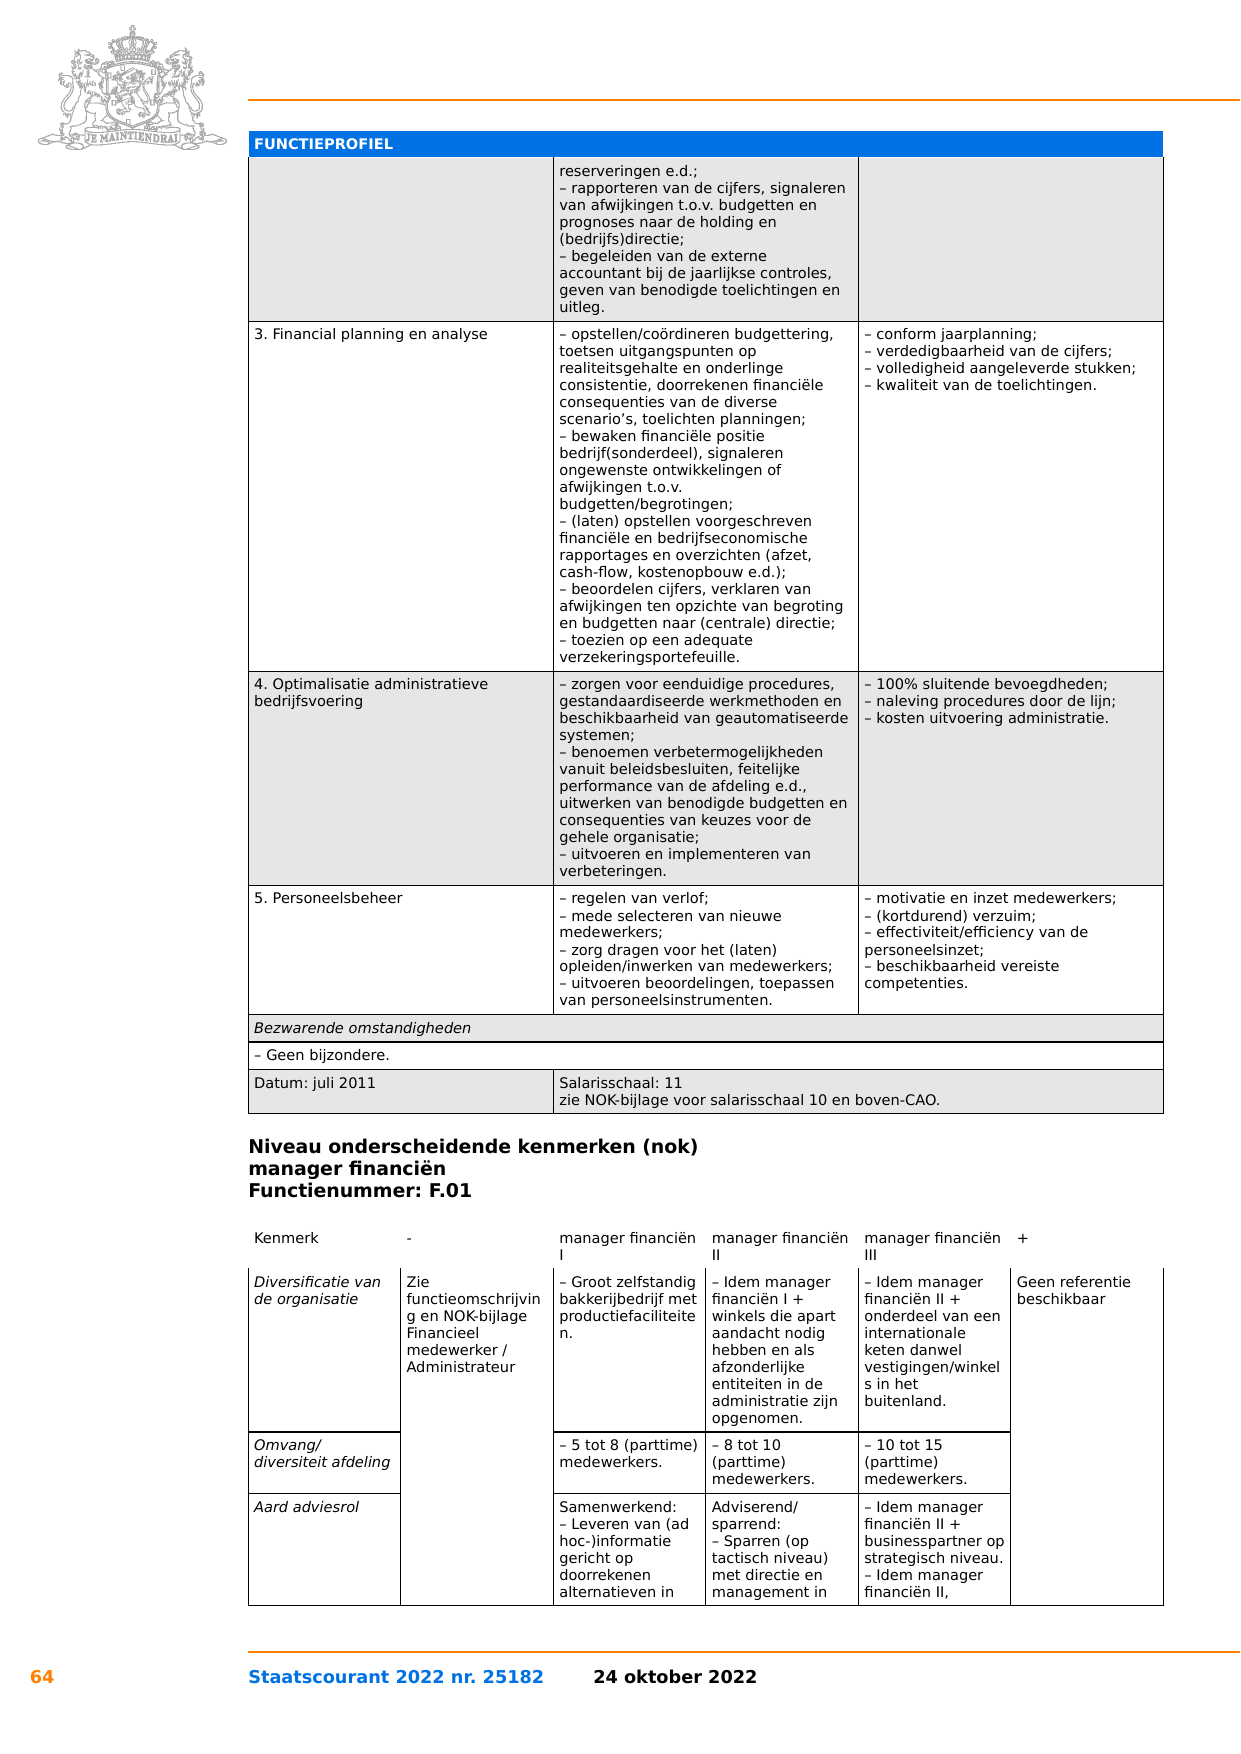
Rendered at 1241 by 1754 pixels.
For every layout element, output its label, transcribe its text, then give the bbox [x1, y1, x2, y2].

table_cell Omvang/diversiteit afdeling [249, 1433, 400, 1493]
table_cell – Geen bijzondere. [249, 1043, 1163, 1069]
table_cell – Idem manager financiën I + winkels die apart aandacht nodig hebben en als afzonderlijke entiteiten in de administratie zijn opgenomen. [706, 1269, 858, 1431]
text Functienummer: F.01 [248, 1180, 1163, 1202]
table_cell [249, 158, 553, 321]
table_header - [401, 1225, 553, 1268]
table_cell – opstellen/coördineren budgettering, toetsen uitgangspunten op realiteitsgehalte en onderlinge consistentie, doorrekenen financiële consequenties van de diverse scenario’s, toelichten planningen; – bewaken financiële positie bedrijf(sonderdeel), signaleren ongewenste ontwikkelingen of afwijkingen t.o.v. budgetten/begrotingen; – (laten) opstellen voorgeschreven financiële en bedrijfseconomische rapportages en overzichten (afzet, cash-flow, kostenopbouw e.d.); – beoordelen cijfers, verklaren van afwijkingen ten opzichte van begroting en budgetten naar (centrale) directie; – toezien op een adequate verzekeringsportefeuille. [554, 322, 858, 671]
table_cell – conform jaarplanning; – verdedigbaarheid van de cijfers; – volledigheid aangeleverde stukken; – kwaliteit van de toelichtingen. [859, 322, 1163, 671]
table_header manager financiën I [554, 1225, 705, 1268]
table_header + [1011, 1225, 1163, 1268]
table_cell Zie functieomschrijving en NOK-bijlage Financieel medewerker / Administrateur [401, 1269, 553, 1605]
table_cell reserveringen e.d.; – rapporteren van de cijfers, signaleren van afwijkingen t.o.v. budgetten en prognoses naar de holding en (bedrijfs)directie; – begeleiden van de externe accountant bij de jaarlijkse controles, geven van benodigde toelichtingen en uitleg. [554, 158, 858, 321]
table_cell Geen referentie beschikbaar [1011, 1269, 1163, 1605]
table_cell Salarisschaal: 11 zie NOK-bijlage voor salarisschaal 10 en boven-CAO. [554, 1070, 1163, 1113]
table_header manager financiën III [859, 1225, 1010, 1268]
table_cell – Groot zelfstandig bakkerijbedrijf met productiefaciliteiten. [554, 1269, 705, 1431]
table_cell – motivatie en inzet medewerkers; – (kortdurend) verzuim; – effectiviteit/efficiency van de personeelsinzet; – beschikbaarheid vereiste competenties. [859, 886, 1163, 1014]
table_cell Adviserend/sparrend: – Sparren (op tactisch niveau) met directie en management in [706, 1494, 858, 1605]
text Niveau onderscheidende kenmerken (nok) [248, 1136, 1163, 1158]
table_cell 5. Personeelsbeheer [249, 886, 553, 1014]
table_header FUNCTIEPROFIEL [249, 131, 1163, 157]
picture [38, 25, 227, 150]
table_cell Datum: juli 2011 [249, 1070, 553, 1113]
text manager financiën [248, 1158, 1163, 1180]
table_cell – 8 tot 10 (parttime) medewerkers. [706, 1433, 858, 1493]
table_cell 4. Optimalisatie administratieve bedrijfsvoering [249, 672, 553, 885]
table_cell [859, 158, 1163, 321]
table_cell – zorgen voor eenduidige procedures, gestandaardiseerde werkmethoden en beschikbaarheid van geautomatiseerde systemen; – benoemen verbetermogelijkheden vanuit beleidsbesluiten, feitelijke performance van de afdeling e.d., uitwerken van benodigde budgetten en consequenties van keuzes voor de gehele organisatie; – uitvoeren en implementeren van verbeteringen. [554, 672, 858, 885]
table_header Kenmerk [249, 1225, 400, 1268]
table_cell – Idem manager financiën II + onderdeel van een internationale keten danwel vestigingen/winkels in het buitenland. [859, 1269, 1010, 1431]
table_cell Bezwarende omstandigheden [249, 1015, 1163, 1041]
table_cell – 10 tot 15 (parttime) medewerkers. [859, 1433, 1010, 1493]
table_cell – regelen van verlof; – mede selecteren van nieuwe medewerkers; – zorg dragen voor het (laten) opleiden/inwerken van medewerkers; – uitvoeren beoordelingen, toepassen van personeelsinstrumenten. [554, 886, 858, 1014]
table_cell 3. Financial planning en analyse [249, 322, 553, 671]
table_cell – 5 tot 8 (parttime) medewerkers. [554, 1433, 705, 1493]
table_header manager financiën II [706, 1225, 858, 1268]
table_cell – Idem manager financiën II + businesspartner op strategisch niveau. – Idem manager financiën II, [859, 1494, 1010, 1605]
table_cell – 100% sluitende bevoegdheden; – naleving procedures door de lijn; – kosten uitvoering administratie. [859, 672, 1163, 885]
table_cell Diversificatie van de organisatie [249, 1269, 400, 1431]
table_cell Samenwerkend: – Leveren van (ad hoc-)informatie gericht op doorrekenen alternatieven in [554, 1494, 705, 1605]
table_cell Aard adviesrol [249, 1494, 400, 1605]
